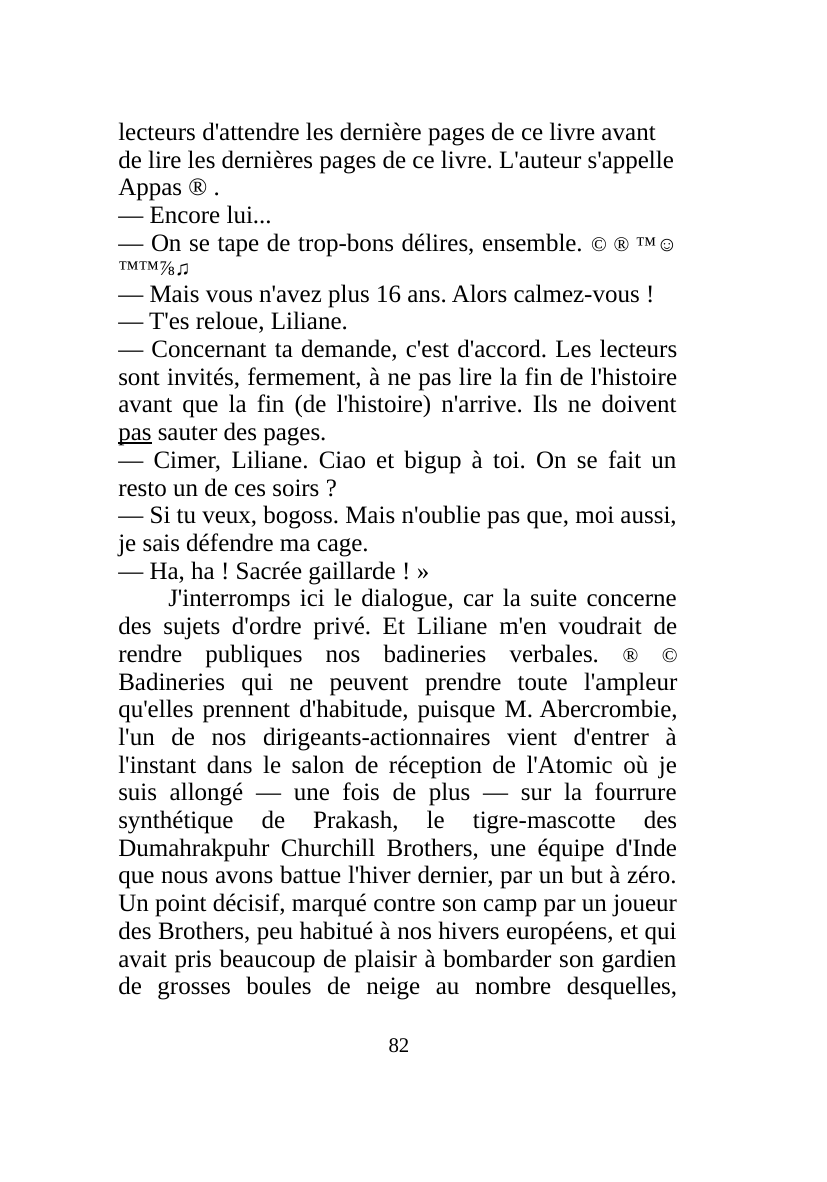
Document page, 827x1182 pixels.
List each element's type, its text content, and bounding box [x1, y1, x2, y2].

text — T'es reloue, Liliane. [118, 307, 677, 335]
text — Concernant ta demande, c'est d'accord. Les lecteurs sont invités, fermement, à ne pas lire la fin de l'histoire avant que la fin (de l'histoire) n'arrive. Ils ne doivent pas sauter des pages. [118, 335, 677, 446]
text lecteurs d'attendre les dernière pages de ce livre avant de lire les dernières pages de ce livre. L'auteur s'appelle Appas ® . — Encore lui... [118, 118, 677, 229]
text J'interromps ici le dialogue, car la suite concerne des sujets d'ordre privé. Et Liliane m'en voudrait de rendre publiques nos badineries verbales. ® © Badineries qui ne peuvent prendre toute l'ampleur qu'elles prennent d'habitude, puisque M. Abercrombie, l'un de nos dirigeants-actionnaires vient d'entrer à l'instant dans le salon de réception de l'Atomic où je suis allongé — une fois de plus — sur la fourrure synthétique de Prakash, le tigre-mascotte des Dumahrakpuhr Churchill Brothers, une équipe d'Inde que nous avons battue l'hiver dernier, par un but à zéro. Un point décisif, marqué contre son camp par un joueur des Brothers, peu habitué à nos hivers européens, et qui avait pris beaucoup de plaisir à bombarder son gardien de grosses boules de neige au nombre desquelles, [118, 584, 677, 1000]
text — Mais vous n'avez plus 16 ans. Alors calmez-vous ! [118, 280, 677, 307]
text — On se tape de trop-bons délires, ensemble. © ® ™☺™™⅞♫ [118, 229, 677, 280]
text — Ha, ha ! Sacrée gaillarde ! » [118, 557, 677, 584]
text — Si tu veux, bogoss. Mais n'oublie pas que, moi aussi, je sais défendre ma cage. [118, 501, 677, 557]
text — Cimer, Liliane. Ciao et bigup à toi. On se fait un resto un de ces soirs ? [118, 446, 677, 501]
